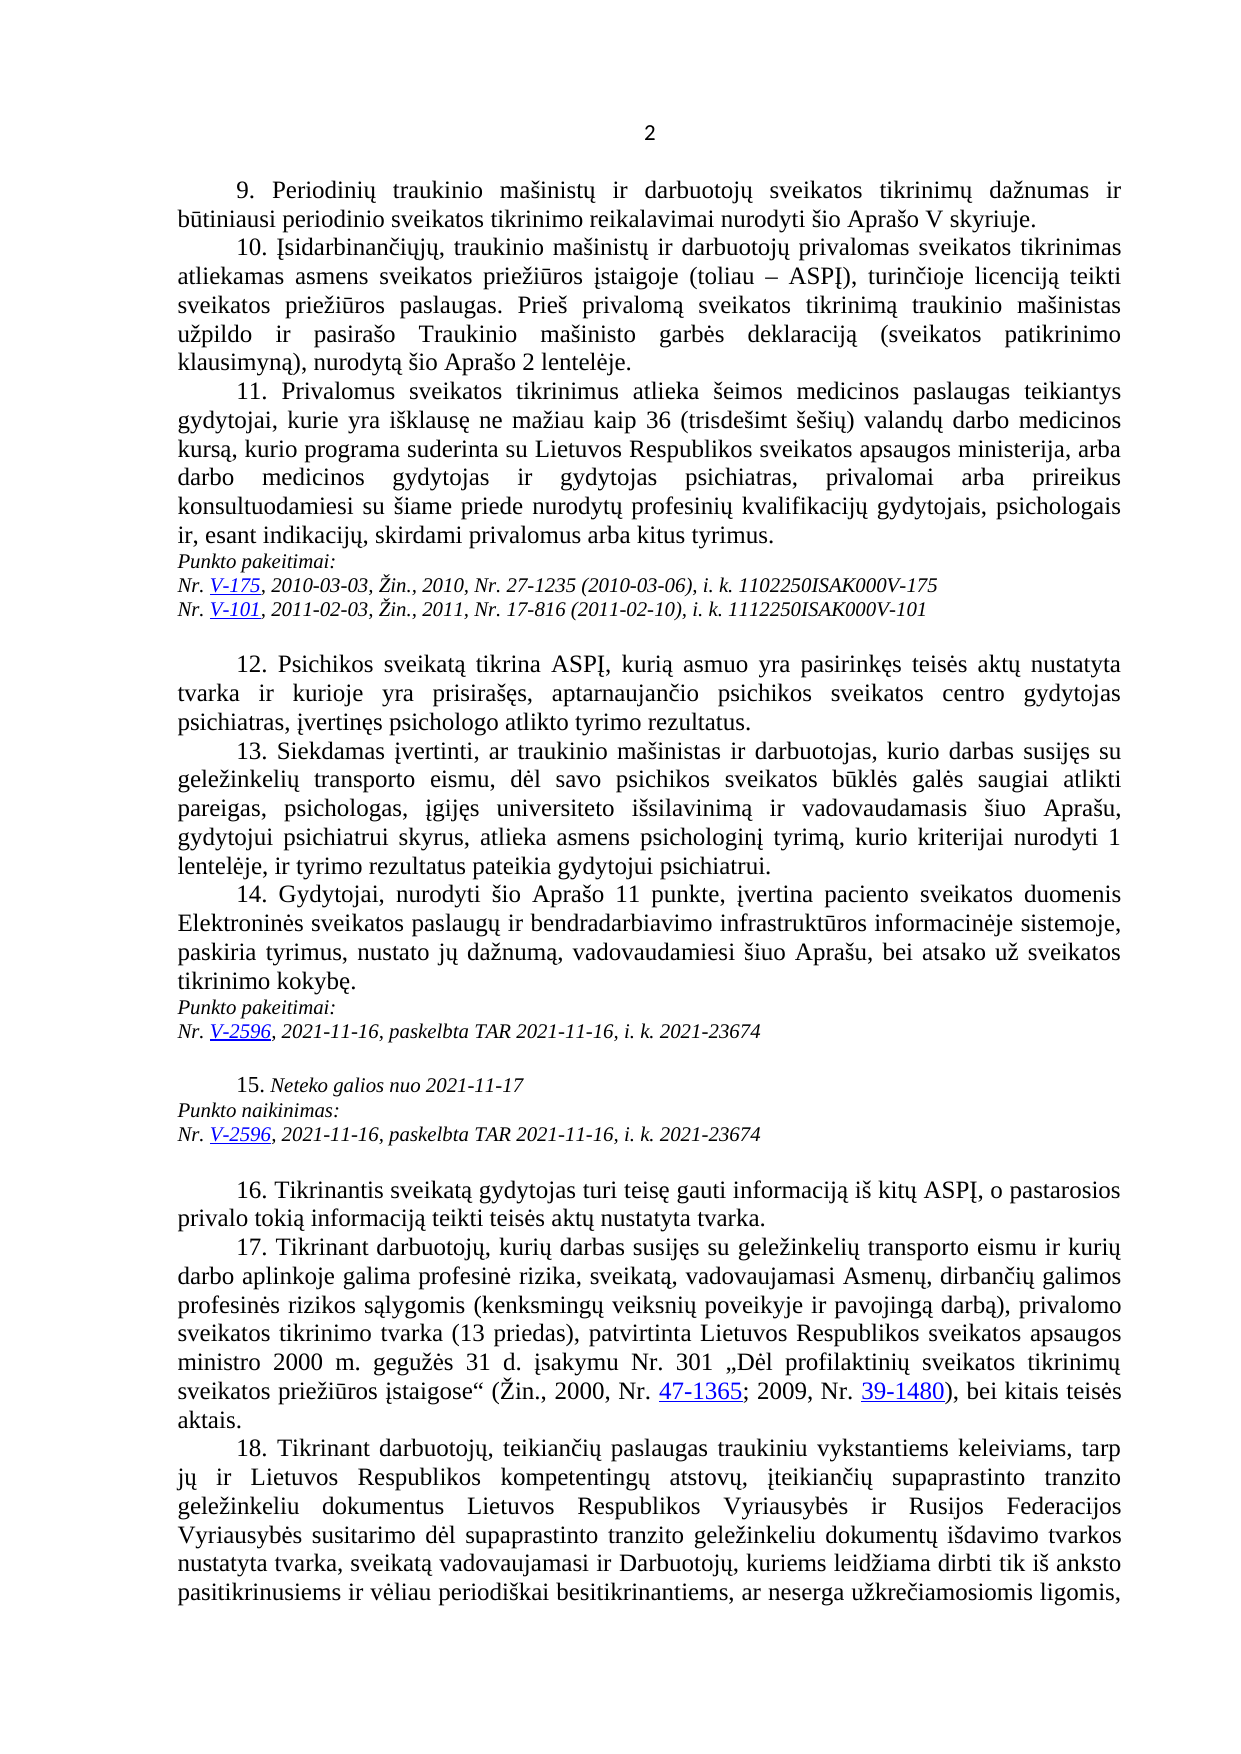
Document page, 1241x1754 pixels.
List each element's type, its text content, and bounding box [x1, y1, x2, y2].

text Punkto pakeitimai: [177, 994, 1122, 1019]
text Nr. V-2596, 2021-11-16, paskelbta TAR 2021-11-16, i. k. 2021-23674 [177, 1019, 1122, 1043]
text 9. Periodinių traukinio mašinistų ir darbuotojų sveikatos tikrinimų dažnumas ir būtiniausi periodinio sveikatos tikrinimo reikalavimai nurodyti šio Aprašo V skyriuje. [177, 175, 1122, 232]
text 10. Įsidarbinančiųjų, traukinio mašinistų ir darbuotojų privalomas sveikatos tikrinimas atliekamas asmens sveikatos priežiūros įstaigoje (toliau – ASPĮ), turinčioje licenciją teikti sveikatos priežiūros paslaugas. Prieš privalomą sveikatos tikrinimą traukinio mašinistas užpildo ir pasirašo Traukinio mašinisto garbės deklaraciją (sveikatos patikrinimo klausimyną), nurodytą šio Aprašo 2 lentelėje. [177, 232, 1122, 376]
text Nr. V-175, 2010-03-03, Žin., 2010, Nr. 27-1235 (2010-03-06), i. k. 1102250ISAK000V-175 [177, 573, 1122, 597]
text Nr. V-2596, 2021-11-16, paskelbta TAR 2021-11-16, i. k. 2021-23674 [177, 1122, 1122, 1146]
text Punkto pakeitimai: [177, 549, 1122, 573]
text Punkto naikinimas: [177, 1098, 1122, 1122]
text 12. Psichikos sveikatą tikrina ASPĮ, kurią asmuo yra pasirinkęs teisės aktų nustatyta tvarka ir kurioje yra prisirašęs, aptarnaujančio psichikos sveikatos centro gydytojas psichiatras, įvertinęs psichologo atlikto tyrimo rezultatus. [177, 649, 1122, 736]
text 16. Tikrinantis sveikatą gydytojas turi teisę gauti informaciją iš kitų ASPĮ, o pastarosios privalo tokią informaciją teikti teisės aktų nustatyta tvarka. [177, 1175, 1122, 1232]
text 11. Privalomus sveikatos tikrinimus atlieka šeimos medicinos paslaugas teikiantys gydytojai, kurie yra išklausę ne mažiau kaip 36 (trisdešimt šešių) valandų darbo medicinos kursą, kurio programa suderinta su Lietuvos Respublikos sveikatos apsaugos ministerija, arba darbo medicinos gydytojas ir gydytojas psichiatras, privalomai arba prireikus konsultuodamiesi su šiame priede nurodytų profesinių kvalifikacijų gydytojais, psichologais ir, esant indikacijų, skirdami privalomus arba kitus tyrimus. [177, 376, 1122, 549]
text 14. Gydytojai, nurodyti šio Aprašo 11 punkte, įvertina paciento sveikatos duomenis Elektroninės sveikatos paslaugų ir bendradarbiavimo infrastruktūros informacinėje sistemoje, paskiria tyrimus, nustato jų dažnumą, vadovaudamiesi šiuo Aprašu, bei atsako už sveikatos tikrinimo kokybę. [177, 879, 1122, 994]
text 15. Neteko galios nuo 2021-11-17 [177, 1071, 1122, 1098]
text 17. Tikrinant darbuotojų, kurių darbas susijęs su geležinkelių transporto eismu ir kurių darbo aplinkoje galima profesinė rizika, sveikatą, vadovaujamasi Asmenų, dirbančių galimos profesinės rizikos sąlygomis (kenksmingų veiksnių poveikyje ir pavojingą darbą), privalomo sveikatos tikrinimo tvarka (13 priedas), patvirtinta Lietuvos Respublikos sveikatos apsaugos ministro 2000 m. gegužės 31 d. įsakymu Nr. 301 „Dėl profilaktinių sveikatos tikrinimų sveikatos priežiūros įstaigose“ (Žin., 2000, Nr. 47-1365; 2009, Nr. 39-1480), bei kitais teisės aktais. [177, 1232, 1122, 1433]
text Nr. V-101, 2011-02-03, Žin., 2011, Nr. 17-816 (2011-02-10), i. k. 1112250ISAK000V-101 [177, 597, 1122, 621]
text 18. Tikrinant darbuotojų, teikiančių paslaugas traukiniu vykstantiems keleiviams, tarp jų ir Lietuvos Respublikos kompetentingų atstovų, įteikiančių supaprastinto tranzito geležinkeliu dokumentus Lietuvos Respublikos Vyriausybės ir Rusijos Federacijos Vyriausybės susitarimo dėl supaprastinto tranzito geležinkeliu dokumentų išdavimo tvarkos nustatyta tvarka, sveikatą vadovaujamasi ir Darbuotojų, kuriems leidžiama dirbti tik iš anksto pasitikrinusiems ir vėliau periodiškai besitikrinantiems, ar neserga užkrečiamosiomis ligomis, [177, 1433, 1122, 1606]
text 13. Siekdamas įvertinti, ar traukinio mašinistas ir darbuotojas, kurio darbas susijęs su geležinkelių transporto eismu, dėl savo psichikos sveikatos būklės galės saugiai atlikti pareigas, psichologas, įgijęs universiteto išsilavinimą ir vadovaudamasis šiuo Aprašu, gydytojui psichiatrui skyrus, atlieka asmens psichologinį tyrimą, kurio kriterijai nurodyti 1 lentelėje, ir tyrimo rezultatus pateikia gydytojui psichiatrui. [177, 736, 1122, 879]
